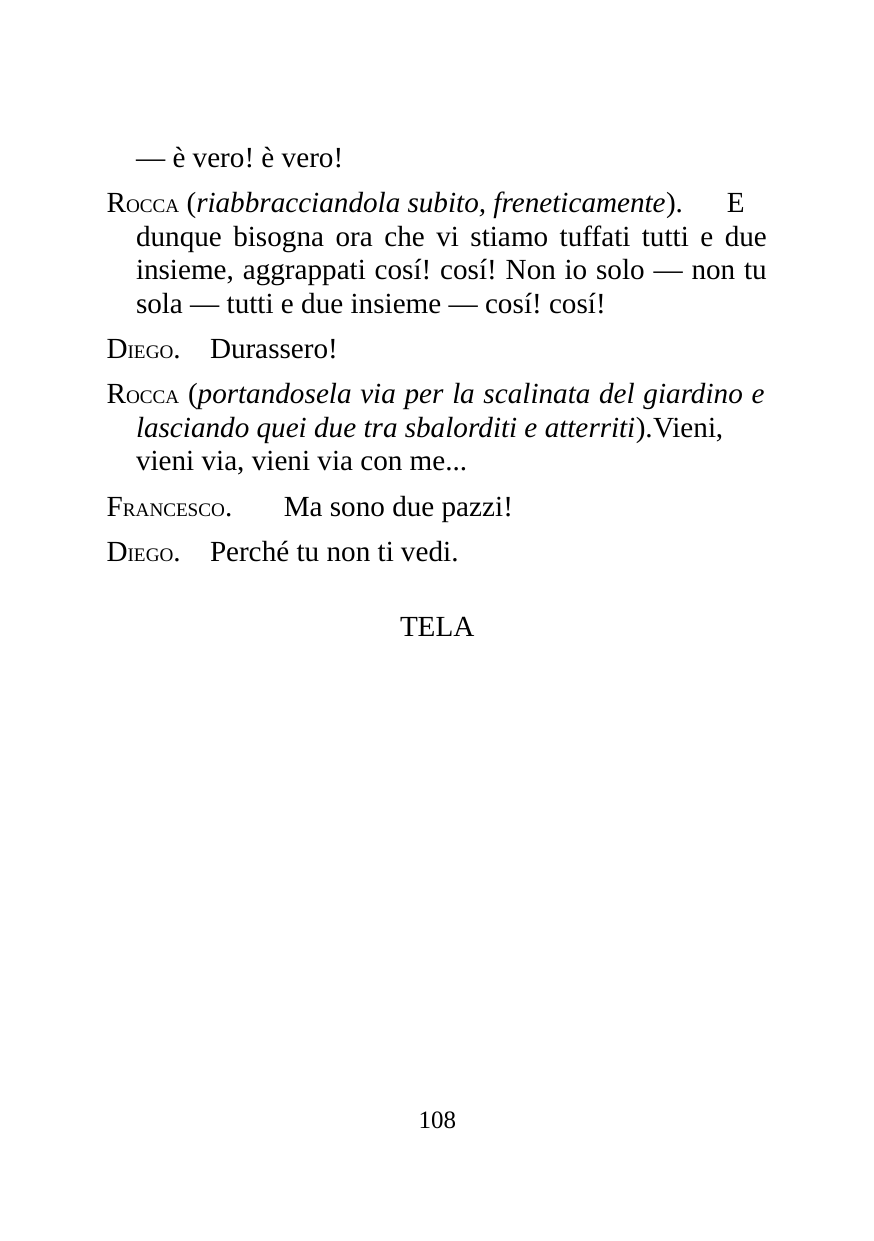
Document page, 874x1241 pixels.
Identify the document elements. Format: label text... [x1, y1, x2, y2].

text Diego. Perché tu non ti vedi. [106, 534, 768, 568]
text Francesco. Ma sono due pazzi! [106, 489, 768, 522]
text Diego. Durassero! [106, 331, 768, 365]
text Rocca (riabbracciandola subito, freneticamente). E dunque bisogna ora che vi stiamo tuffati tutti e due insieme, aggrappati cosí! cosí! Non io solo — non tu sola — tutti e due insieme — cosí! cosí! [106, 185, 768, 319]
text — è vero! è vero! [136, 140, 768, 173]
text Rocca (portandosela via per la scalinata del giardino e lasciando quei due tra sbalorditi e atterriti). Vieni, vieni via, vieni via con me... [106, 376, 768, 477]
text TELA [106, 609, 768, 642]
